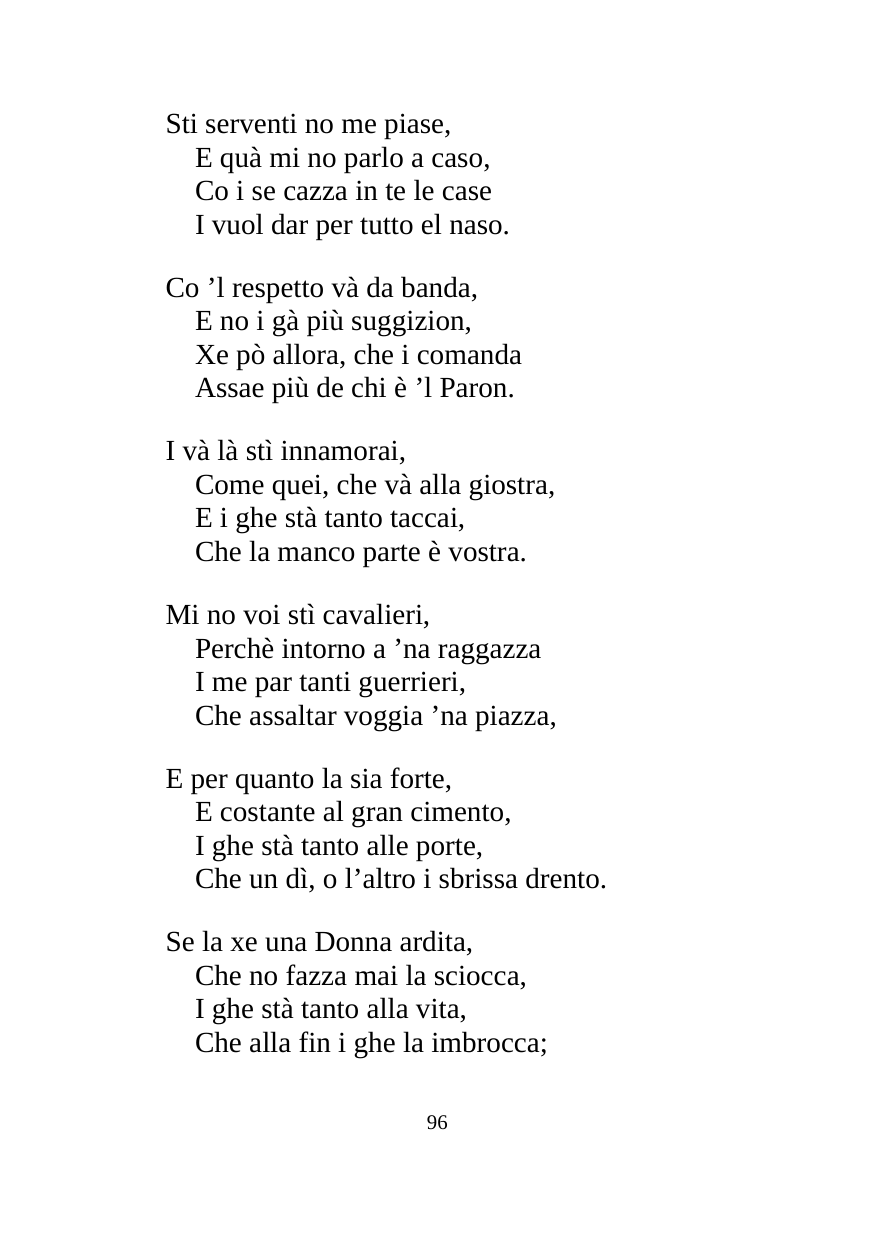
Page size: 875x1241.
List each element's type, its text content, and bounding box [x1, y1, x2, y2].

text Mi no voi stì cavalieri, Perchè intorno a ’na raggazza I me par tanti guerrieri, Che assaltar voggia ’na piazza, [165, 597, 768, 731]
text I và là stì innamorai, Come quei, che và alla giostra, E i ghe stà tanto taccai, Che la manco parte è vostra. [165, 433, 768, 568]
text Sti serventi no me piase, E quà mi no parlo a caso, Co i se cazza in te le case I vuol dar per tutto el naso. [165, 106, 768, 240]
text Co ’l respetto và da banda, E no i gà più suggizion, Xe pò allora, che i comanda Assae più de chi è ’l Paron. [165, 270, 768, 404]
text Se la xe una Donna ardita, Che no fazza mai la sciocca, I ghe stà tanto alla vita, Che alla fin i ghe la imbrocca; [165, 924, 768, 1059]
text E per quanto la sia forte, E costante al gran cimento, I ghe stà tanto alle porte, Che un dì, o l’altro i sbrissa drento. [165, 761, 768, 895]
